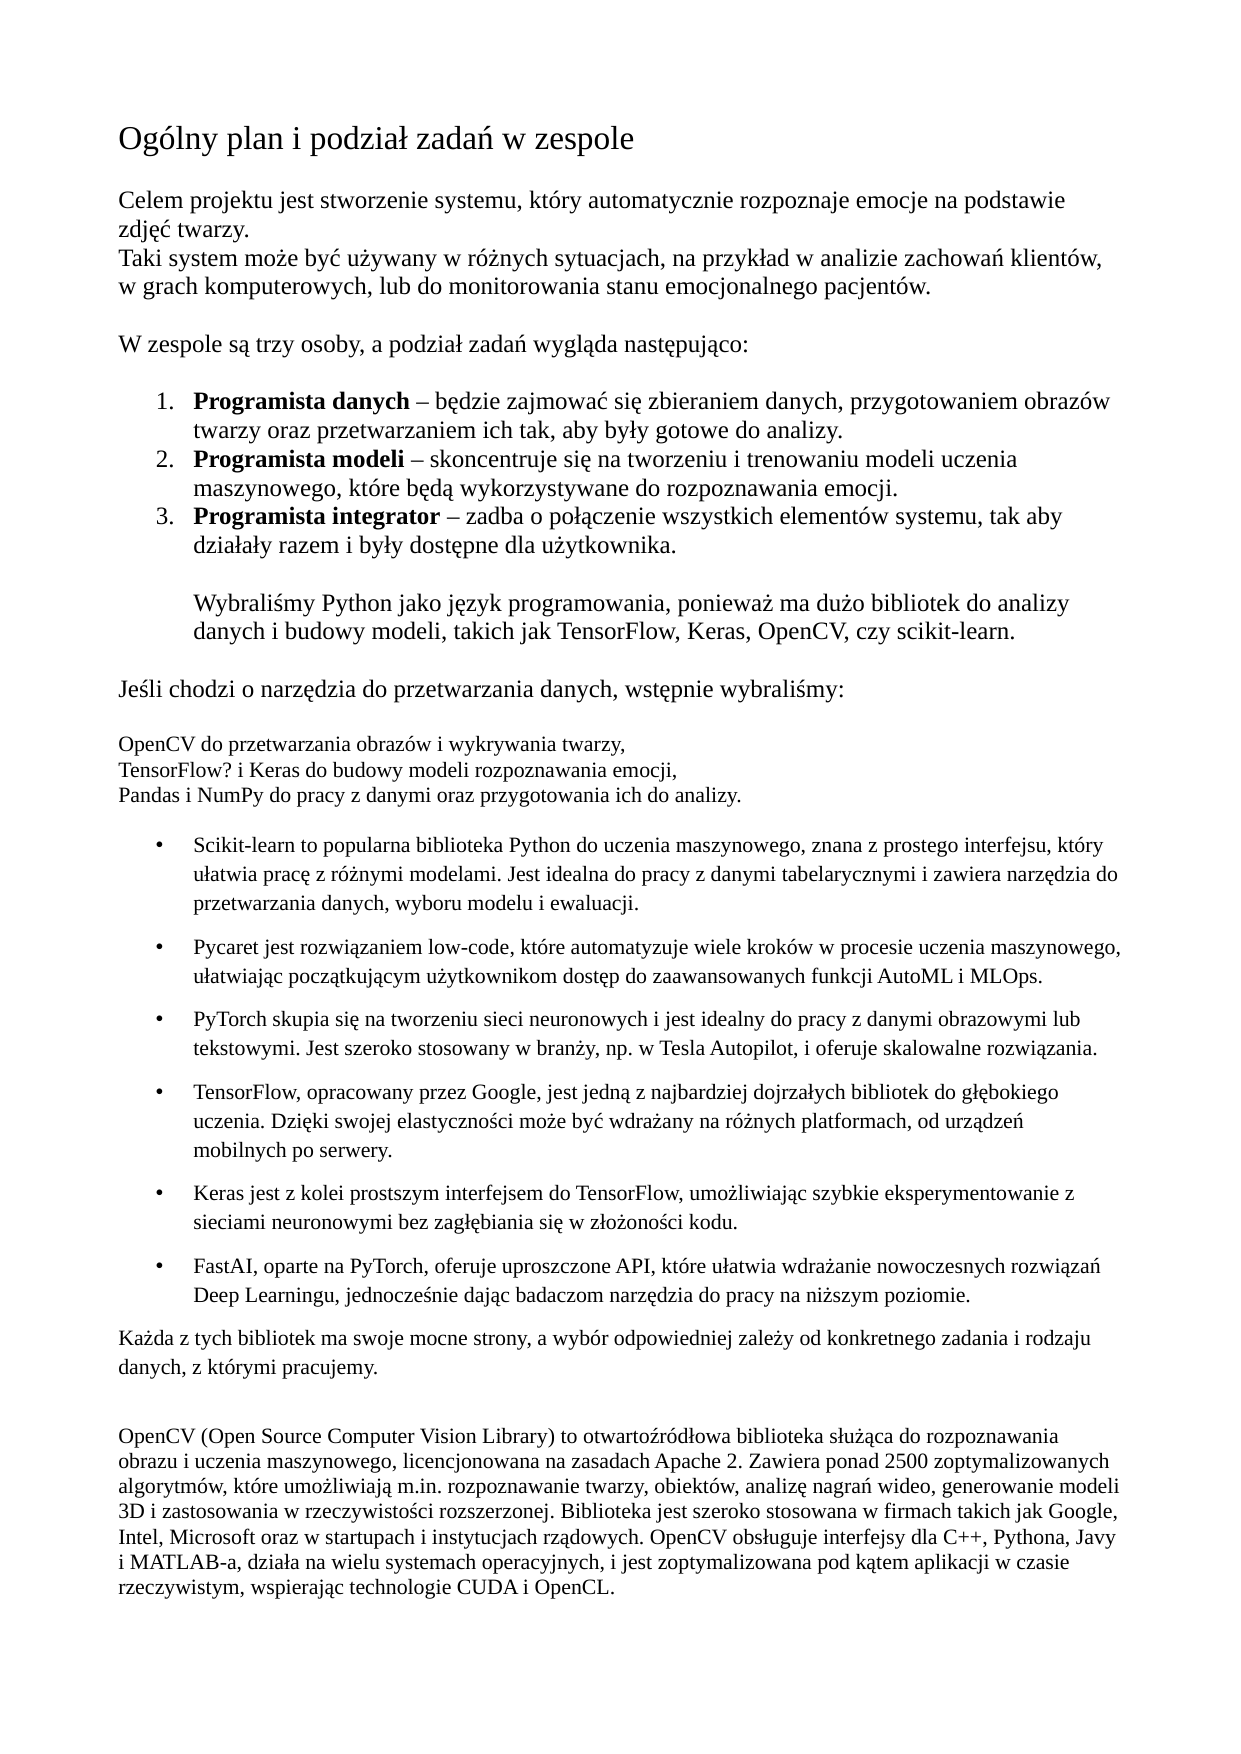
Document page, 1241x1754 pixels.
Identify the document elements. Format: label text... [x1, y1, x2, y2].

text Jeśli chodzi o narzędzia do przetwarzania danych, wstępnie wybraliśmy: OpenCV do przetwarzania obrazów i wykrywania twarzy, TensorFlow? i Keras do budowy modeli rozpoznawania emocji, Pandas i NumPy do pracy z danymi oraz przygotowania ich do analizy. [118, 674, 1122, 807]
list TensorFlow, opracowany przez Google, jest jedną z najbardziej dojrzałych bibliotek do głębokiego uczenia. Dzięki swojej elastyczności może być wdrażany na różnych platformach, od urządzeń mobilnych po serwery. [156, 1079, 1122, 1162]
list Programista integrator – zadba o połączenie wszystkich elementów systemu, tak aby działały razem i były dostępne dla użytkownika. Wybraliśmy Python jako język programowania, ponieważ ma dużo bibliotek do analizy danych i budowy modeli, takich jak TensorFlow, Keras, OpenCV, czy scikit-learn. [156, 501, 1122, 645]
list Programista danych – będzie zajmować się zbieraniem danych, przygotowaniem obrazów twarzy oraz przetwarzaniem ich tak, aby były gotowe do analizy. [156, 386, 1122, 444]
text Każda z tych bibliotek ma swoje mocne strony, a wybór odpowiedniej zależy od konkretnego zadania i rodzaju danych, z którymi pracujemy. [118, 1325, 1122, 1379]
list FastAI, oparte na PyTorch, oferuje uproszczone API, które ułatwia wdrażanie nowoczesnych rozwiązań Deep Learningu, jednocześnie dając badaczom narzędzia do pracy na niższym poziomie. [156, 1253, 1122, 1307]
text Ogólny plan i podział zadań w zespole Celem projektu jest stworzenie systemu, który automatycznie rozpoznaje emocje na podstawie zdjęć twarzy. Taki system może być używany w różnych sytuacjach, na przykład w analizie zachowań klientów, w grach komputerowych, lub do monitorowania stanu emocjonalnego pacjentów. W zespole są trzy osoby, a podział zadań wygląda następująco: [118, 118, 1122, 358]
list Keras jest z kolei prostszym interfejsem do TensorFlow, umożliwiając szybkie eksperymentowanie z sieciami neuronowymi bez zagłębiania się w złożoności kodu. [156, 1180, 1122, 1234]
list Scikit-learn to popularna biblioteka Python do uczenia maszynowego, znana z prostego interfejsu, który ułatwia pracę z różnymi modelami. Jest idealna do pracy z danymi tabelarycznymi i zawiera narzędzia do przetwarzania danych, wyboru modelu i ewaluacji. [156, 832, 1122, 915]
list Programista modeli – skoncentruje się na tworzeniu i trenowaniu modeli uczenia maszynowego, które będą wykorzystywane do rozpoznawania emocji. [156, 444, 1122, 501]
list PyTorch skupia się na tworzeniu sieci neuronowych i jest idealny do pracy z danymi obrazowymi lub tekstowymi. Jest szeroko stosowany w branży, np. w Tesla Autopilot, i oferuje skalowalne rozwiązania. [156, 1006, 1122, 1060]
list Pycaret jest rozwiązaniem low-code, które automatyzuje wiele kroków w procesie uczenia maszynowego, ułatwiając początkującym użytkownikom dostęp do zaawansowanych funkcji AutoML i MLOps. [156, 934, 1122, 988]
text OpenCV (Open Source Computer Vision Library) to otwartoźródłowa biblioteka służąca do rozpoznawania obrazu i uczenia maszynowego, licencjonowana na zasadach Apache 2. Zawiera ponad 2500 zoptymalizowanych algorytmów, które umożliwiają m.in. rozpoznawanie twarzy, obiektów, analizę nagrań wideo, generowanie modeli 3D i zastosowania w rzeczywistości rozszerzonej. Biblioteka jest szeroko stosowana w firmach takich jak Google, Intel, Microsoft oraz w startupach i instytucjach rządowych. OpenCV obsługuje interfejsy dla C++, Pythona, Javy i MATLAB-a, działa na wielu systemach operacyjnych, i jest zoptymalizowana pod kątem aplikacji w czasie rzeczywistym, wspierając technologie CUDA i OpenCL. [118, 1423, 1122, 1624]
